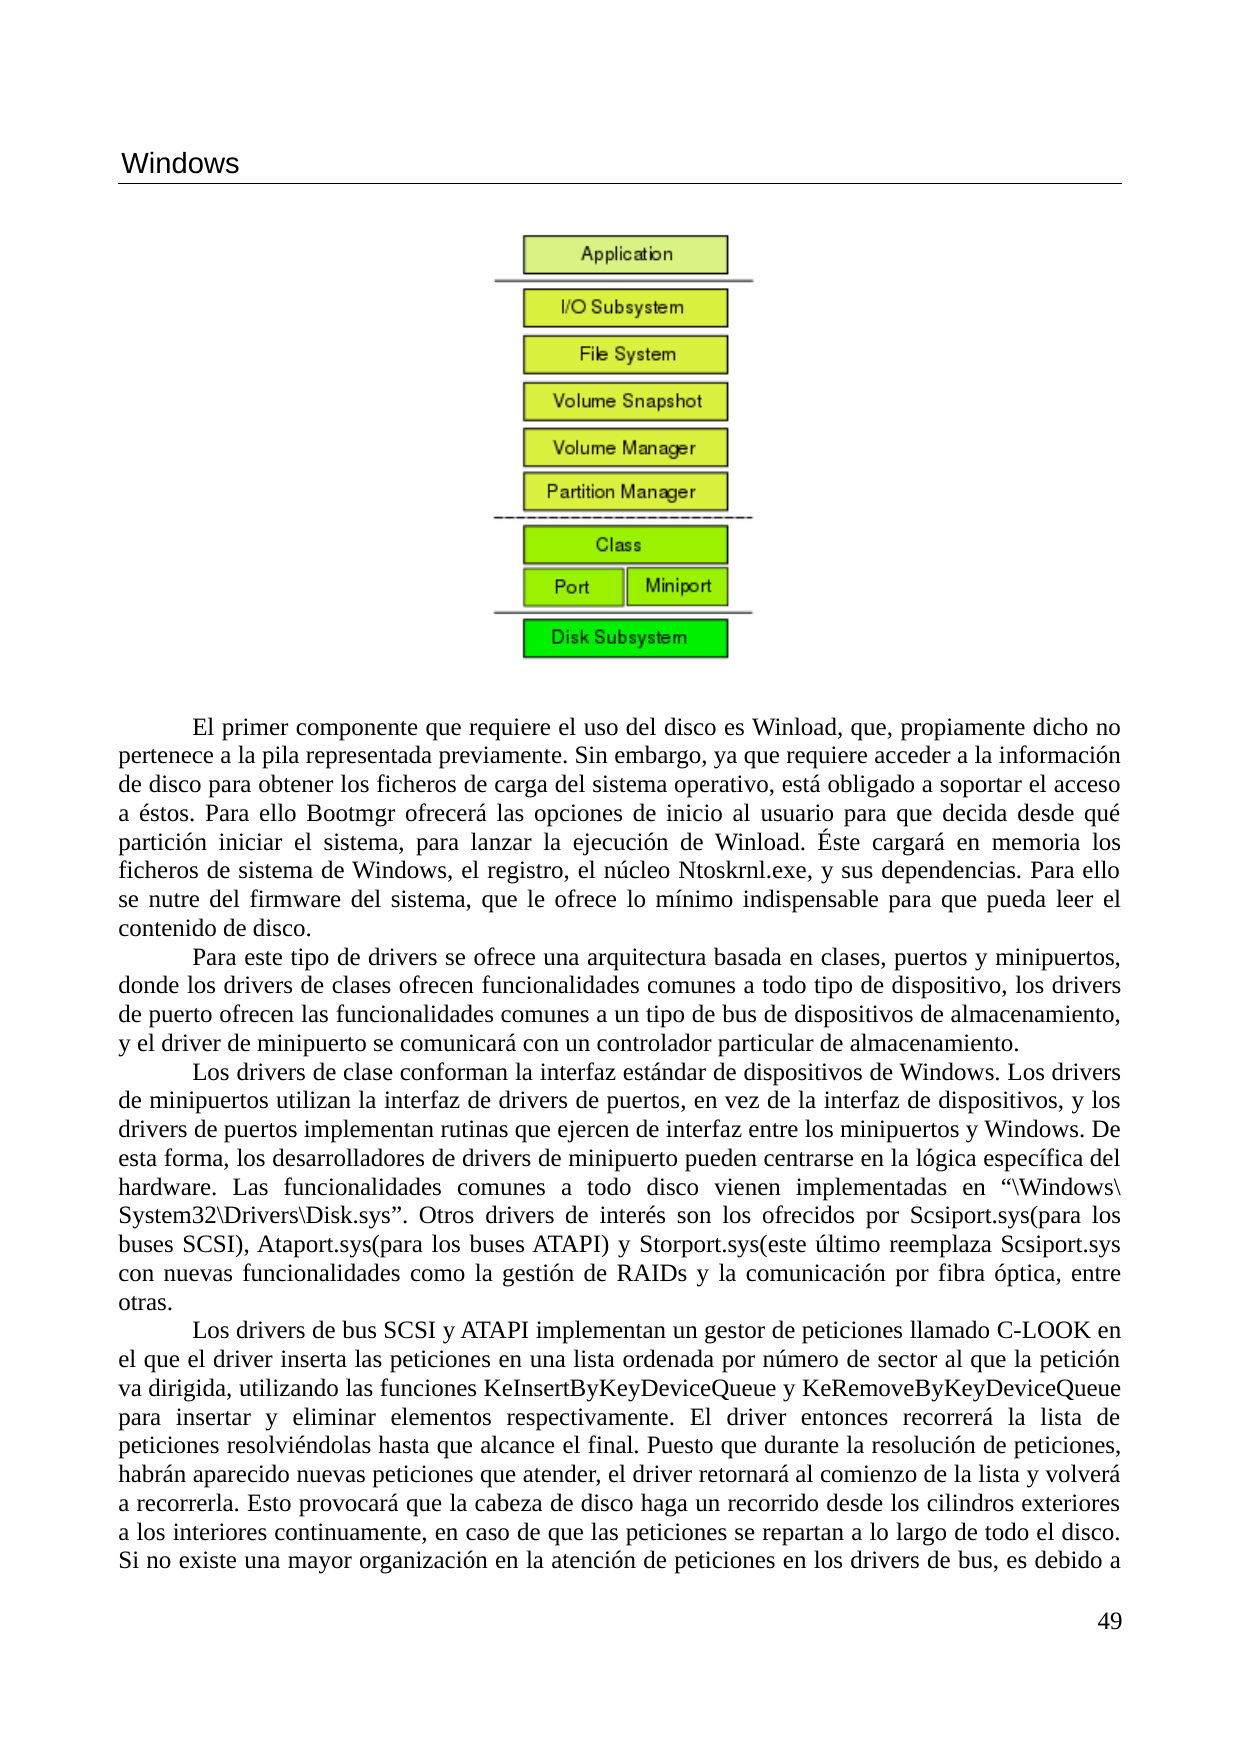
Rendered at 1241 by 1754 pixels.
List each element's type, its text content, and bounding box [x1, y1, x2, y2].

picture [470, 212, 770, 683]
text El primer componente que requiere el uso del disco es Winload, que, propiamente dicho no pertenece a la pila representada previamente. Sin embargo, ya que requiere acceder a la información de disco para obtener los ficheros de carga del sistema operativo, está obligado a soportar el acceso a éstos. Para ello Bootmgr ofrecerá las opciones de inicio al usuario para que decida desde qué partición iniciar el sistema, para lanzar la ejecución de Winload. Éste cargará en memoria los ficheros de sistema de Windows, el registro, el núcleo Ntoskrnl.exe, y sus dependencias. Para ello se nutre del firmware del sistema, que le ofrece lo mínimo indispensable para que pueda leer el contenido de disco. [118, 712, 1122, 942]
text Para este tipo de drivers se ofrece una arquitectura basada en clases, puertos y minipuertos, donde los drivers de clases ofrecen funcionalidades comunes a todo tipo de dispositivo, los drivers de puerto ofrecen las funcionalidades comunes a un tipo de bus de dispositivos de almacenamiento, y el driver de minipuerto se comunicará con un controlador particular de almacenamiento. [118, 942, 1122, 1057]
text Los drivers de bus SCSI y ATAPI implementan un gestor de peticiones llamado C-LOOK en el que el driver inserta las peticiones en una lista ordenada por número de sector al que la petición va dirigida, utilizando las funciones KeInsertByKeyDeviceQueue y KeRemoveByKeyDeviceQueue para insertar y eliminar elementos respectivamente. El driver entonces recorrerá la lista de peticiones resolviéndolas hasta que alcance el final. Puesto que durante la resolución de peticiones, habrán aparecido nuevas peticiones que atender, el driver retornará al comienzo de la lista y volverá a recorrerla. Esto provocará que la cabeza de disco haga un recorrido desde los cilindros exteriores a los interiores continuamente, en caso de que las peticiones se repartan a lo largo de todo el disco. Si no existe una mayor organización en la atención de peticiones en los drivers de bus, es debido a [118, 1316, 1122, 1574]
text Los drivers de clase conforman la interfaz estándar de dispositivos de Windows. Los drivers de minipuertos utilizan la interfaz de drivers de puertos, en vez de la interfaz de dispositivos, y los drivers de puertos implementan rutinas que ejercen de interfaz entre los minipuertos y Windows. De esta forma, los desarrolladores de drivers de minipuerto pueden centrarse en la lógica específica del hardware. Las funcionalidades comunes a todo disco vienen implementadas en “\Windows\System32\Drivers\Disk.sys”. Otros drivers de interés son los ofrecidos por Scsiport.sys(para los buses SCSI), Ataport.sys(para los buses ATAPI) y Storport.sys(este último reemplaza Scsiport.sys con nuevas funcionalidades como la gestión de RAIDs y la comunicación por fibra óptica, entre otras. [118, 1057, 1122, 1316]
